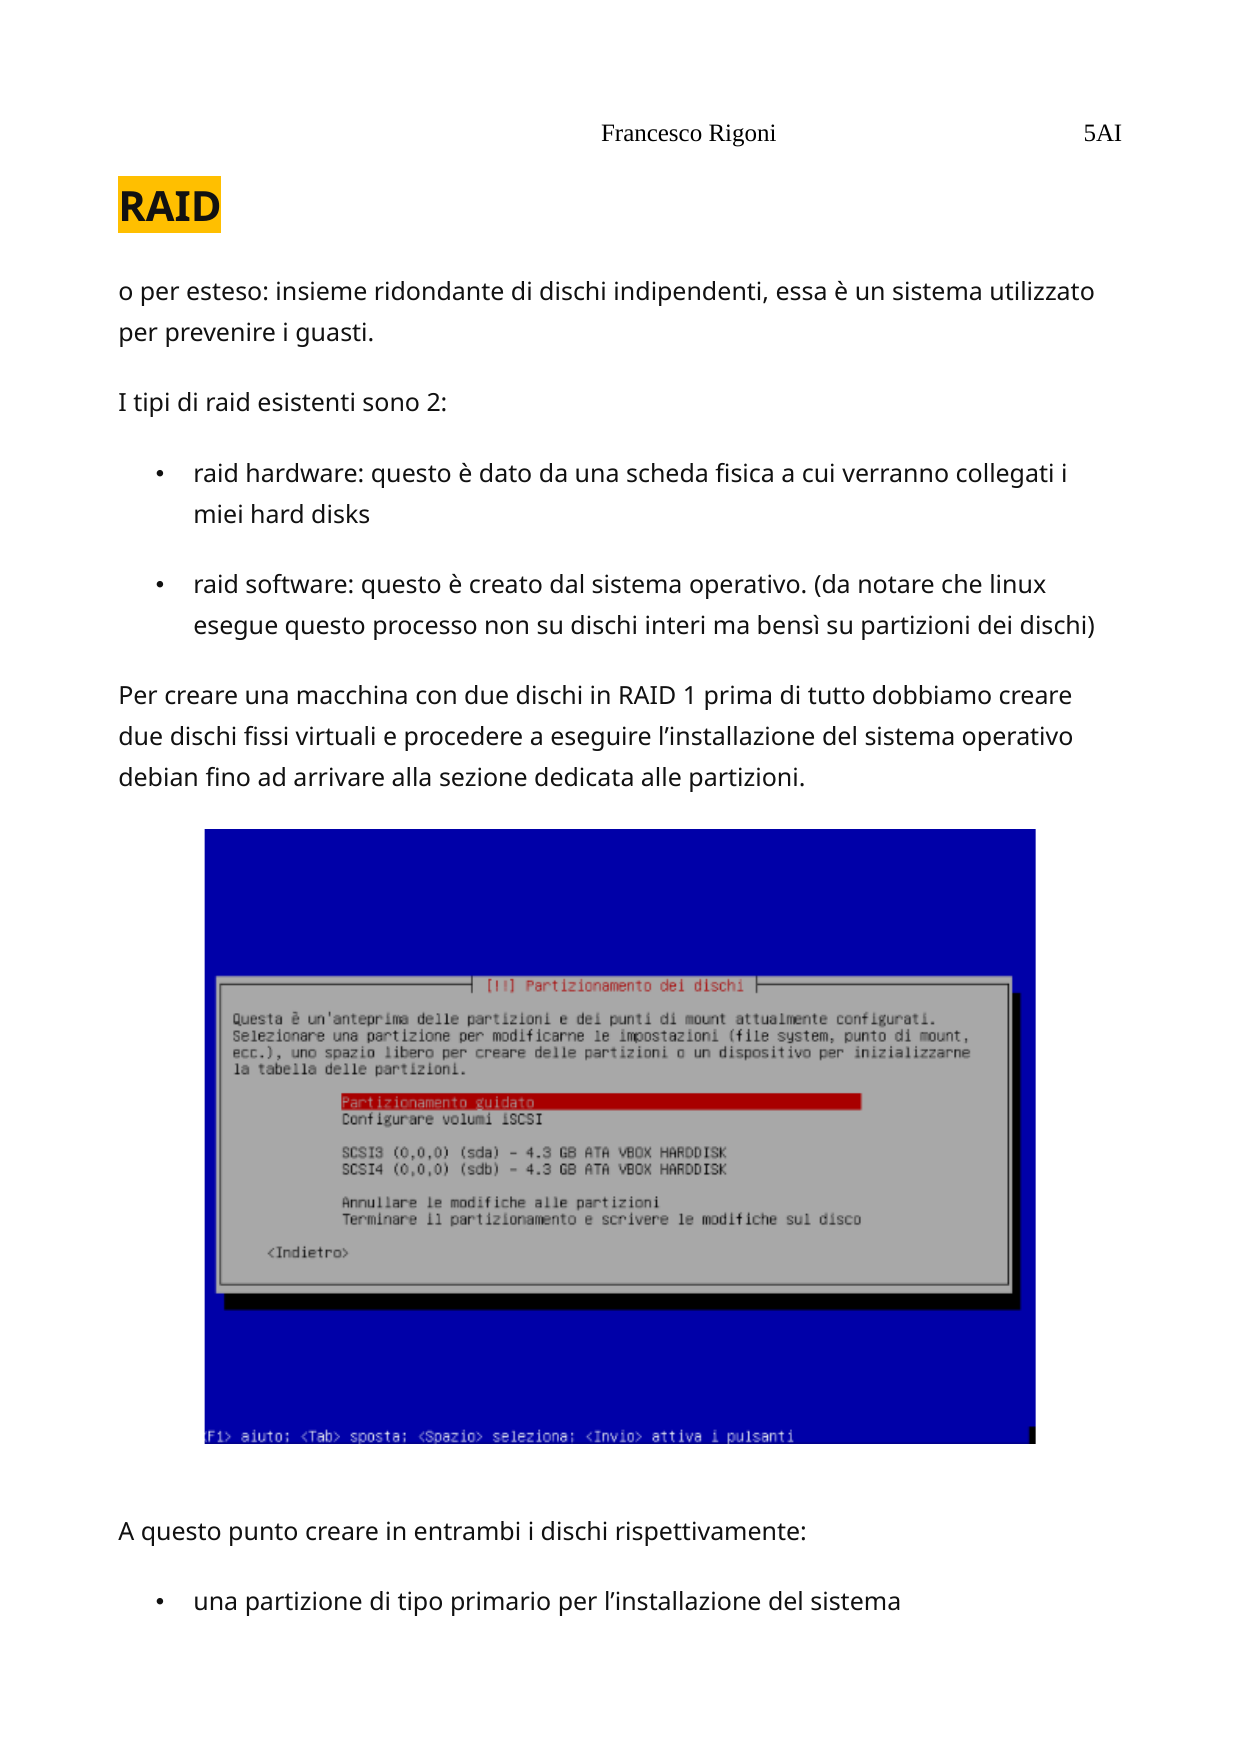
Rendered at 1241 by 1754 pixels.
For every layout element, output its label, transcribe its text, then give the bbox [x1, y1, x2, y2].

picture [204, 829, 1036, 1444]
list una partizione di tipo primario per l’installazione del sistema [156, 1584, 1122, 1618]
text I tipi di raid esistenti sono 2: [118, 385, 1122, 419]
text o per esteso: insieme ridondante di dischi indipendenti, essa è un sistema utilizzato per prevenire i guasti. [118, 274, 1122, 349]
list raid hardware: questo è dato da una scheda fisica a cui verranno collegati i miei hard disks [156, 455, 1122, 530]
text Per creare una macchina con due dischi in RAID 1 prima di tutto dobbiamo creare due dischi fissi virtuali e procedere a eseguire l’installazione del sistema operativo debian fino ad arrivare alla sezione dedicata alle partizioni. [118, 678, 1122, 793]
list raid software: questo è creato dal sistema operativo. (da notare che linux esegue questo processo non su dischi interi ma bensì su partizioni dei dischi) [156, 567, 1122, 641]
text RAID [118, 176, 1122, 233]
text A questo punto creare in entrambi i dischi rispettivamente: [118, 1513, 1122, 1547]
